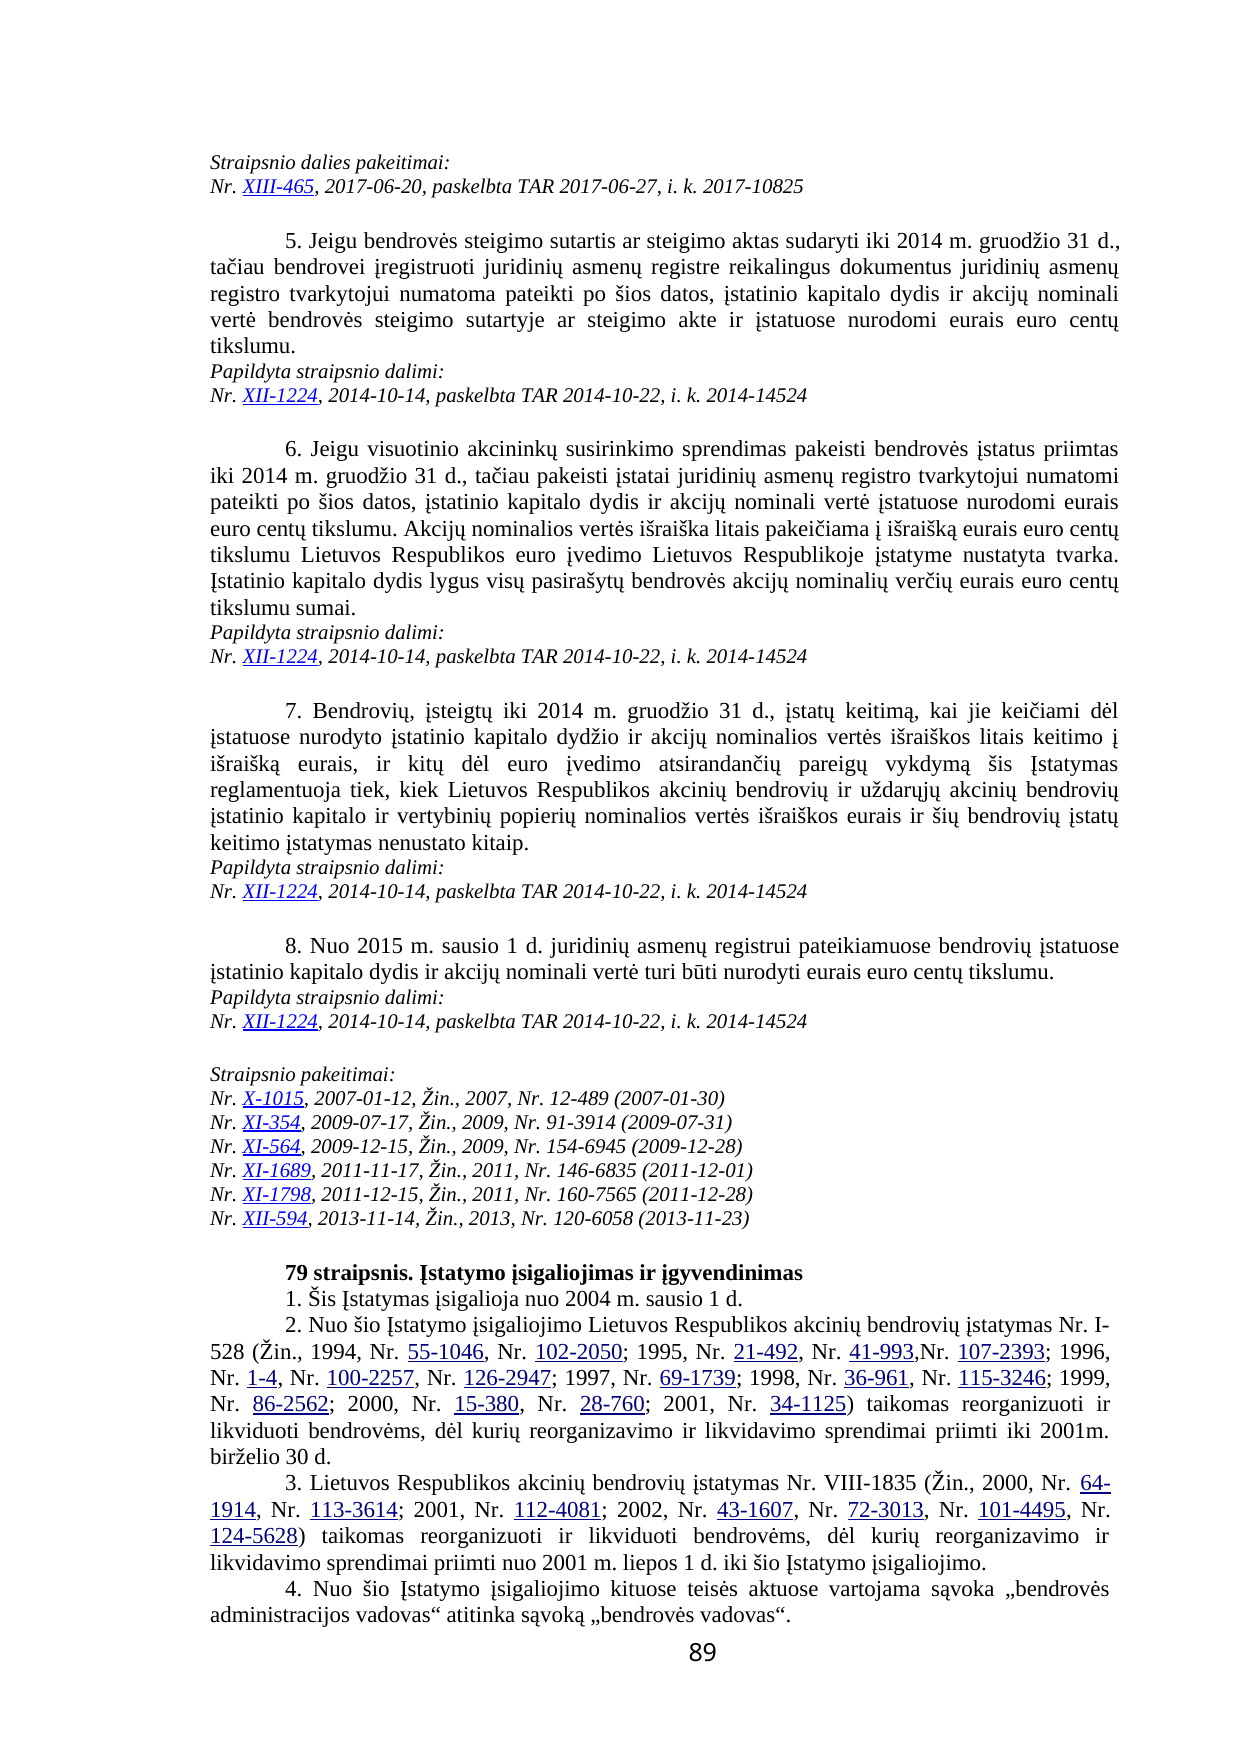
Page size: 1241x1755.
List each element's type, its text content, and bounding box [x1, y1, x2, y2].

text Nr. XII-1224, 2014-10-14, paskelbta TAR 2014-10-22, i. k. 2014-14524 [210, 644, 1120, 668]
text Papildyta straipsnio dalimi: [210, 855, 1120, 879]
text Nr. XIII-465, 2017-06-20, paskelbta TAR 2017-06-27, i. k. 2017-10825 [210, 174, 1120, 198]
text Papildyta straipsnio dalimi: [210, 620, 1120, 644]
text 7. Bendrovių, įsteigtų iki 2014 m. gruodžio 31 d., įstatų keitimą, kai jie keičiami dėl įstatuose nurodyto įstatinio kapitalo dydžio ir akcijų nominalios vertės išraiškos litais keitimo į išraišką eurais, ir kitų dėl euro įvedimo atsirandančių pareigų vykdymą šis Įstatymas reglamentuoja tiek, kiek Lietuvos Respublikos akcinių bendrovių ir uždarųjų akcinių bendrovių įstatinio kapitalo ir vertybinių popierių nominalios vertės išraiškos eurais ir šių bendrovių įstatų keitimo įstatymas nenustato kitaip. [210, 697, 1120, 855]
text Nr. XI-1689, 2011-11-17, Žin., 2011, Nr. 146-6835 (2011-12-01) [210, 1158, 1120, 1182]
text Nr. XI-354, 2009-07-17, Žin., 2009, Nr. 91-3914 (2009-07-31) [210, 1109, 1120, 1134]
text Papildyta straipsnio dalimi: [210, 984, 1120, 1009]
text Nr. XI-564, 2009-12-15, Žin., 2009, Nr. 154-6945 (2009-12-28) [210, 1134, 1120, 1158]
text 79 straipsnis. Įstatymo įsigaliojimas ir įgyvendinimas [210, 1259, 1111, 1285]
text 6. Jeigu visuotinio akcininkų susirinkimo sprendimas pakeisti bendrovės įstatus priimtas iki 2014 m. gruodžio 31 d., tačiau pakeisti įstatai juridinių asmenų registro tvarkytojui numatomi pateikti po šios datos, įstatinio kapitalo dydis ir akcijų nominali vertė įstatuose nurodomi eurais euro centų tikslumu. Akcijų nominalios vertės išraiška litais pakeičiama į išraišką eurais euro centų tikslumu Lietuvos Respublikos euro įvedimo Lietuvos Respublikoje įstatyme nustatyta tvarka. Įstatinio kapitalo dydis lygus visų pasirašytų bendrovės akcijų nominalių verčių eurais euro centų tikslumu sumai. [210, 436, 1120, 620]
text Nr. XI-1798, 2011-12-15, Žin., 2011, Nr. 160-7565 (2011-12-28) [210, 1182, 1120, 1206]
text 5. Jeigu bendrovės steigimo sutartis ar steigimo aktas sudaryti iki 2014 m. gruodžio 31 d., tačiau bendrovei įregistruoti juridinių asmenų registre reikalingus dokumentus juridinių asmenų registro tvarkytojui numatoma pateikti po šios datos, įstatinio kapitalo dydis ir akcijų nominali vertė bendrovės steigimo sutartyje ar steigimo akte ir įstatuose nurodomi eurais euro centų tikslumu. [210, 227, 1120, 359]
text Nr. XII-1224, 2014-10-14, paskelbta TAR 2014-10-22, i. k. 2014-14524 [210, 383, 1120, 407]
text Nr. X-1015, 2007-01-12, Žin., 2007, Nr. 12-489 (2007-01-30) [210, 1086, 1111, 1109]
text Nr. XII-594, 2013-11-14, Žin., 2013, Nr. 120-6058 (2013-11-23) [210, 1206, 1120, 1230]
text 2. Nuo šio Įstatymo įsigaliojimo Lietuvos Respublikos akcinių bendrovių įstatymas Nr. I-528 (Žin., 1994, Nr. 55-1046, Nr. 102-2050; 1995, Nr. 21-492, Nr. 41-993,Nr. 107-2393; 1996, Nr. 1-4, Nr. 100-2257, Nr. 126-2947; 1997, Nr. 69-1739; 1998, Nr. 36-961, Nr. 115-3246; 1999, Nr. 86-2562; 2000, Nr. 15-380, Nr. 28-760; 2001, Nr. 34-1125) taikomas reorganizuoti ir likviduoti bendrovėms, dėl kurių reorganizavimo ir likvidavimo sprendimai priimti iki 2001m. birželio 30 d. [210, 1311, 1111, 1469]
text 3. Lietuvos Respublikos akcinių bendrovių įstatymas Nr. VIII-1835 (Žin., 2000, Nr. 64-1914, Nr. 113-3614; 2001, Nr. 112-4081; 2002, Nr. 43-1607, Nr. 72-3013, Nr. 101-4495, Nr. 124-5628) taikomas reorganizuoti ir likviduoti bendrovėms, dėl kurių reorganizavimo ir likvidavimo sprendimai priimti nuo 2001 m. liepos 1 d. iki šio Įstatymo įsigaliojimo. [210, 1469, 1111, 1575]
text Papildyta straipsnio dalimi: [210, 359, 1120, 383]
text Straipsnio dalies pakeitimai: [210, 150, 1120, 174]
text Nr. XII-1224, 2014-10-14, paskelbta TAR 2014-10-22, i. k. 2014-14524 [210, 879, 1120, 903]
text 4. Nuo šio Įstatymo įsigaliojimo kituose teisės aktuose vartojama sąvoka „bendrovės administracijos vadovas“ atitinka sąvoką „bendrovės vadovas“. [210, 1575, 1111, 1628]
text 8. Nuo 2015 m. sausio 1 d. juridinių asmenų registrui pateikiamuose bendrovių įstatuose įstatinio kapitalo dydis ir akcijų nominali vertė turi būti nurodyti eurais euro centų tikslumu. [210, 932, 1120, 984]
text Nr. XII-1224, 2014-10-14, paskelbta TAR 2014-10-22, i. k. 2014-14524 [210, 1009, 1120, 1033]
text 1. Šis Įstatymas įsigalioja nuo 2004 m. sausio 1 d. [210, 1285, 1111, 1311]
text Straipsnio pakeitimai: [210, 1061, 1111, 1086]
